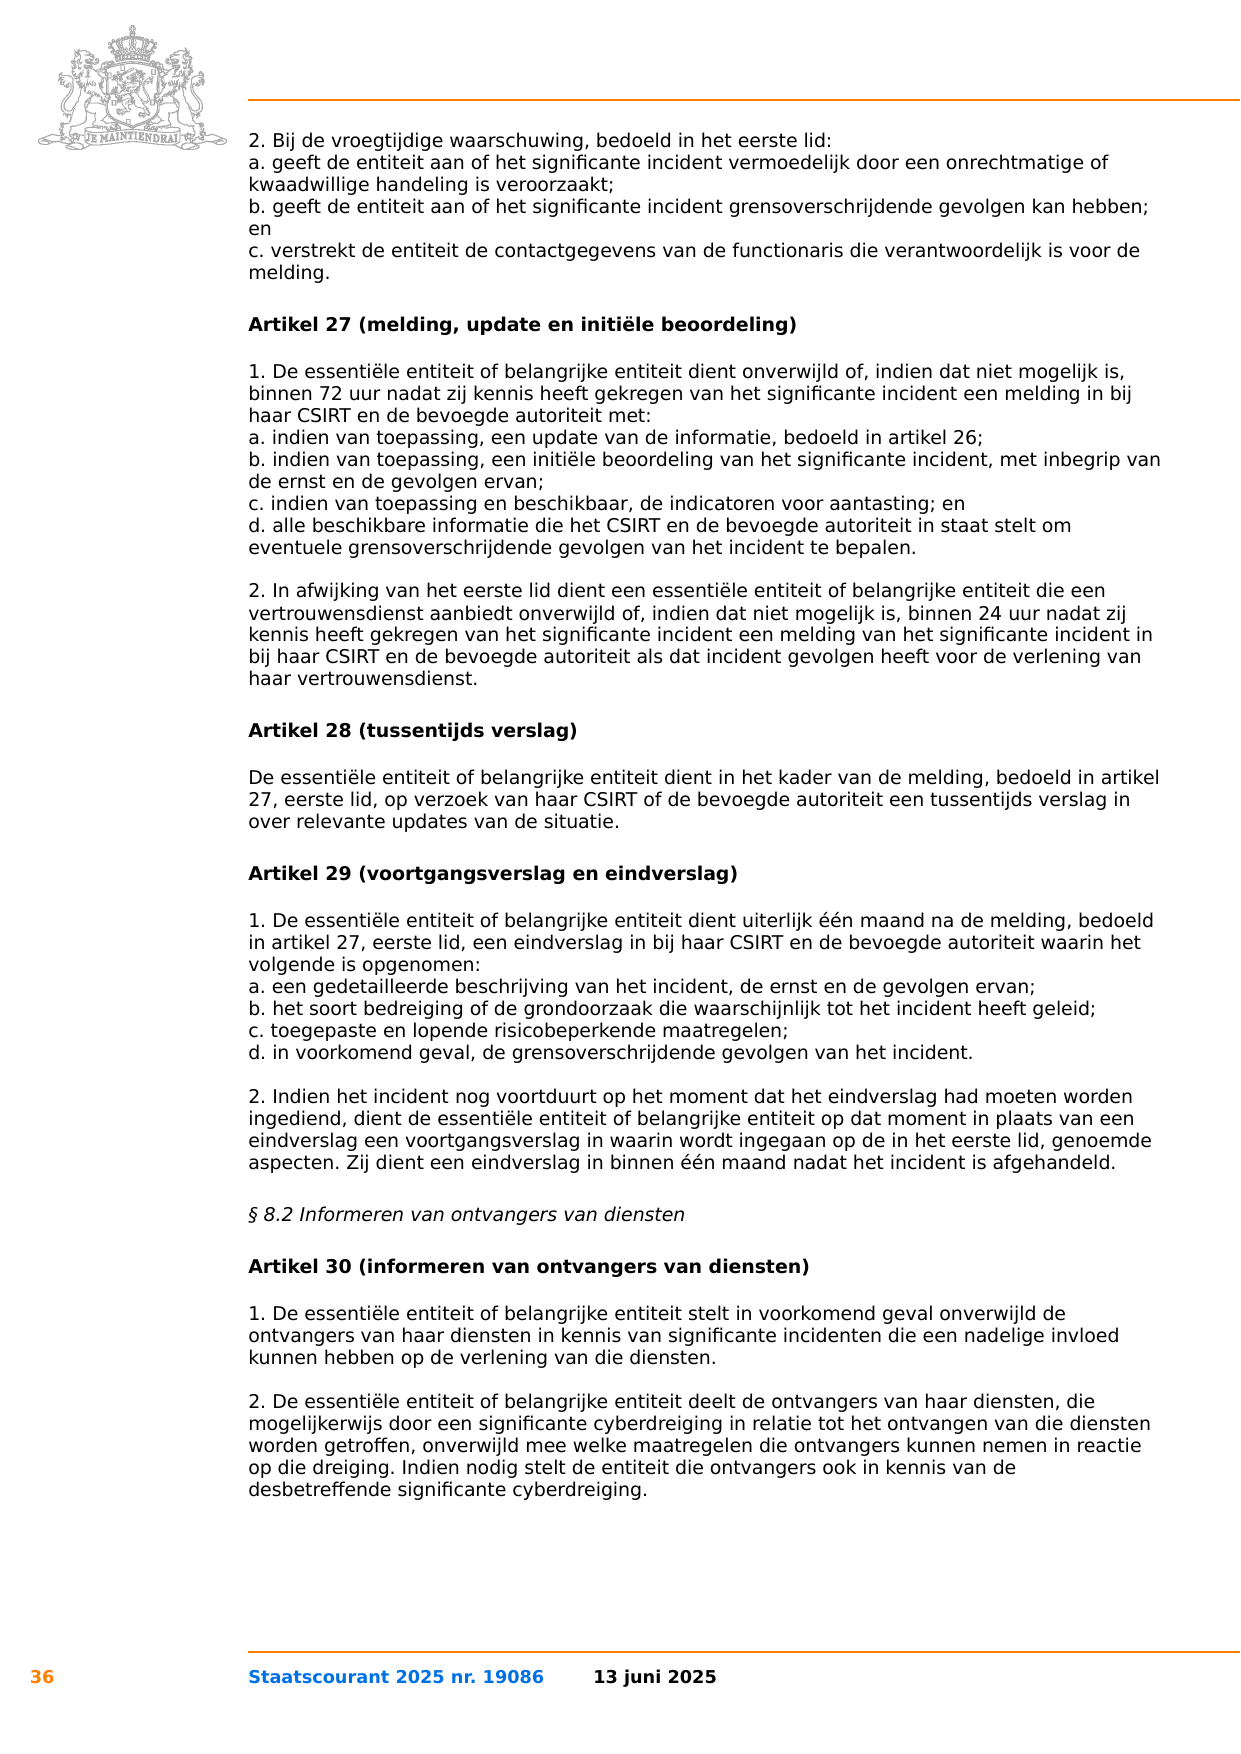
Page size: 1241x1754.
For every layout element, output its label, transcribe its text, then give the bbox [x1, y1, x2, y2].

subtitle § 8.2 Informeren van ontvangers van diensten [248, 1204, 1163, 1226]
subtitle Artikel 29 (voortgangsverslag en eindverslag) [248, 863, 1163, 885]
text 1. De essentiële entiteit of belangrijke entiteit stelt in voorkomend geval onverwijld de ontvangers van haar diensten in kennis van significante incidenten die een nadelige invloed kunnen hebben op de verlening van die diensten. [248, 1303, 1163, 1369]
text a. geeft de entiteit aan of het significante incident vermoedelijk door een onrechtmatige of kwaadwillige handeling is veroorzaakt; [248, 152, 1163, 196]
text b. indien van toepassing, een initiële beoordeling van het significante incident, met inbegrip van de ernst en de gevolgen ervan; [248, 449, 1163, 493]
text 2. De essentiële entiteit of belangrijke entiteit deelt de ontvangers van haar diensten, die mogelijkerwijs door een significante cyberdreiging in relatie tot het ontvangen van die diensten worden getroffen, onverwijld mee welke maatregelen die ontvangers kunnen nemen in reactie op die dreiging. Indien nodig stelt de entiteit die ontvangers ook in kennis van de desbetreffende significante cyberdreiging. [248, 1391, 1163, 1501]
subtitle Artikel 28 (tussentijds verslag) [248, 720, 1163, 742]
text d. in voorkomend geval, de grensoverschrijdende gevolgen van het incident. [248, 1042, 1163, 1064]
text 2. Bij de vroegtijdige waarschuwing, bedoeld in het eerste lid: [248, 130, 1163, 152]
text c. toegepaste en lopende risicobeperkende maatregelen; [248, 1020, 1163, 1042]
text a. indien van toepassing, een update van de informatie, bedoeld in artikel 26; [248, 427, 1163, 449]
text d. alle beschikbare informatie die het CSIRT en de bevoegde autoriteit in staat stelt om eventuele grensoverschrijdende gevolgen van het incident te bepalen. [248, 514, 1163, 558]
text 1. De essentiële entiteit of belangrijke entiteit dient onverwijld of, indien dat niet mogelijk is, binnen 72 uur nadat zij kennis heeft gekregen van het significante incident een melding in bij haar CSIRT en de bevoegde autoriteit met: [248, 361, 1163, 427]
text b. geeft de entiteit aan of het significante incident grensoverschrijdende gevolgen kan hebben; en [248, 196, 1163, 240]
text De essentiële entiteit of belangrijke entiteit dient in het kader van de melding, bedoeld in artikel 27, eerste lid, op verzoek van haar CSIRT of de bevoegde autoriteit een tussentijds verslag in over relevante updates van de situatie. [248, 767, 1163, 833]
text 2. Indien het incident nog voortduurt op het moment dat het eindverslag had moeten worden ingediend, dient de essentiële entiteit of belangrijke entiteit op dat moment in plaats van een eindverslag een voortgangsverslag in waarin wordt ingegaan op de in het eerste lid, genoemde aspecten. Zij dient een eindverslag in binnen één maand nadat het incident is afgehandeld. [248, 1086, 1163, 1174]
text c. verstrekt de entiteit de contactgegevens van de functionaris die verantwoordelijk is voor de melding. [248, 240, 1163, 284]
text 1. De essentiële entiteit of belangrijke entiteit dient uiterlijk één maand na de melding, bedoeld in artikel 27, eerste lid, een eindverslag in bij haar CSIRT en de bevoegde autoriteit waarin het volgende is opgenomen: [248, 910, 1163, 976]
picture [38, 25, 227, 150]
subtitle Artikel 27 (melding, update en initiële beoordeling) [248, 314, 1163, 336]
text 2. In afwijking van het eerste lid dient een essentiële entiteit of belangrijke entiteit die een vertrouwensdienst aanbiedt onverwijld of, indien dat niet mogelijk is, binnen 24 uur nadat zij kennis heeft gekregen van het significante incident een melding van het significante incident in bij haar CSIRT en de bevoegde autoriteit als dat incident gevolgen heeft voor de verlening van haar vertrouwensdienst. [248, 580, 1163, 690]
text c. indien van toepassing en beschikbaar, de indicatoren voor aantasting; en [248, 493, 1163, 514]
subtitle Artikel 30 (informeren van ontvangers van diensten) [248, 1256, 1163, 1278]
text b. het soort bedreiging of de grondoorzaak die waarschijnlijk tot het incident heeft geleid; [248, 998, 1163, 1020]
text a. een gedetailleerde beschrijving van het incident, de ernst en de gevolgen ervan; [248, 976, 1163, 998]
